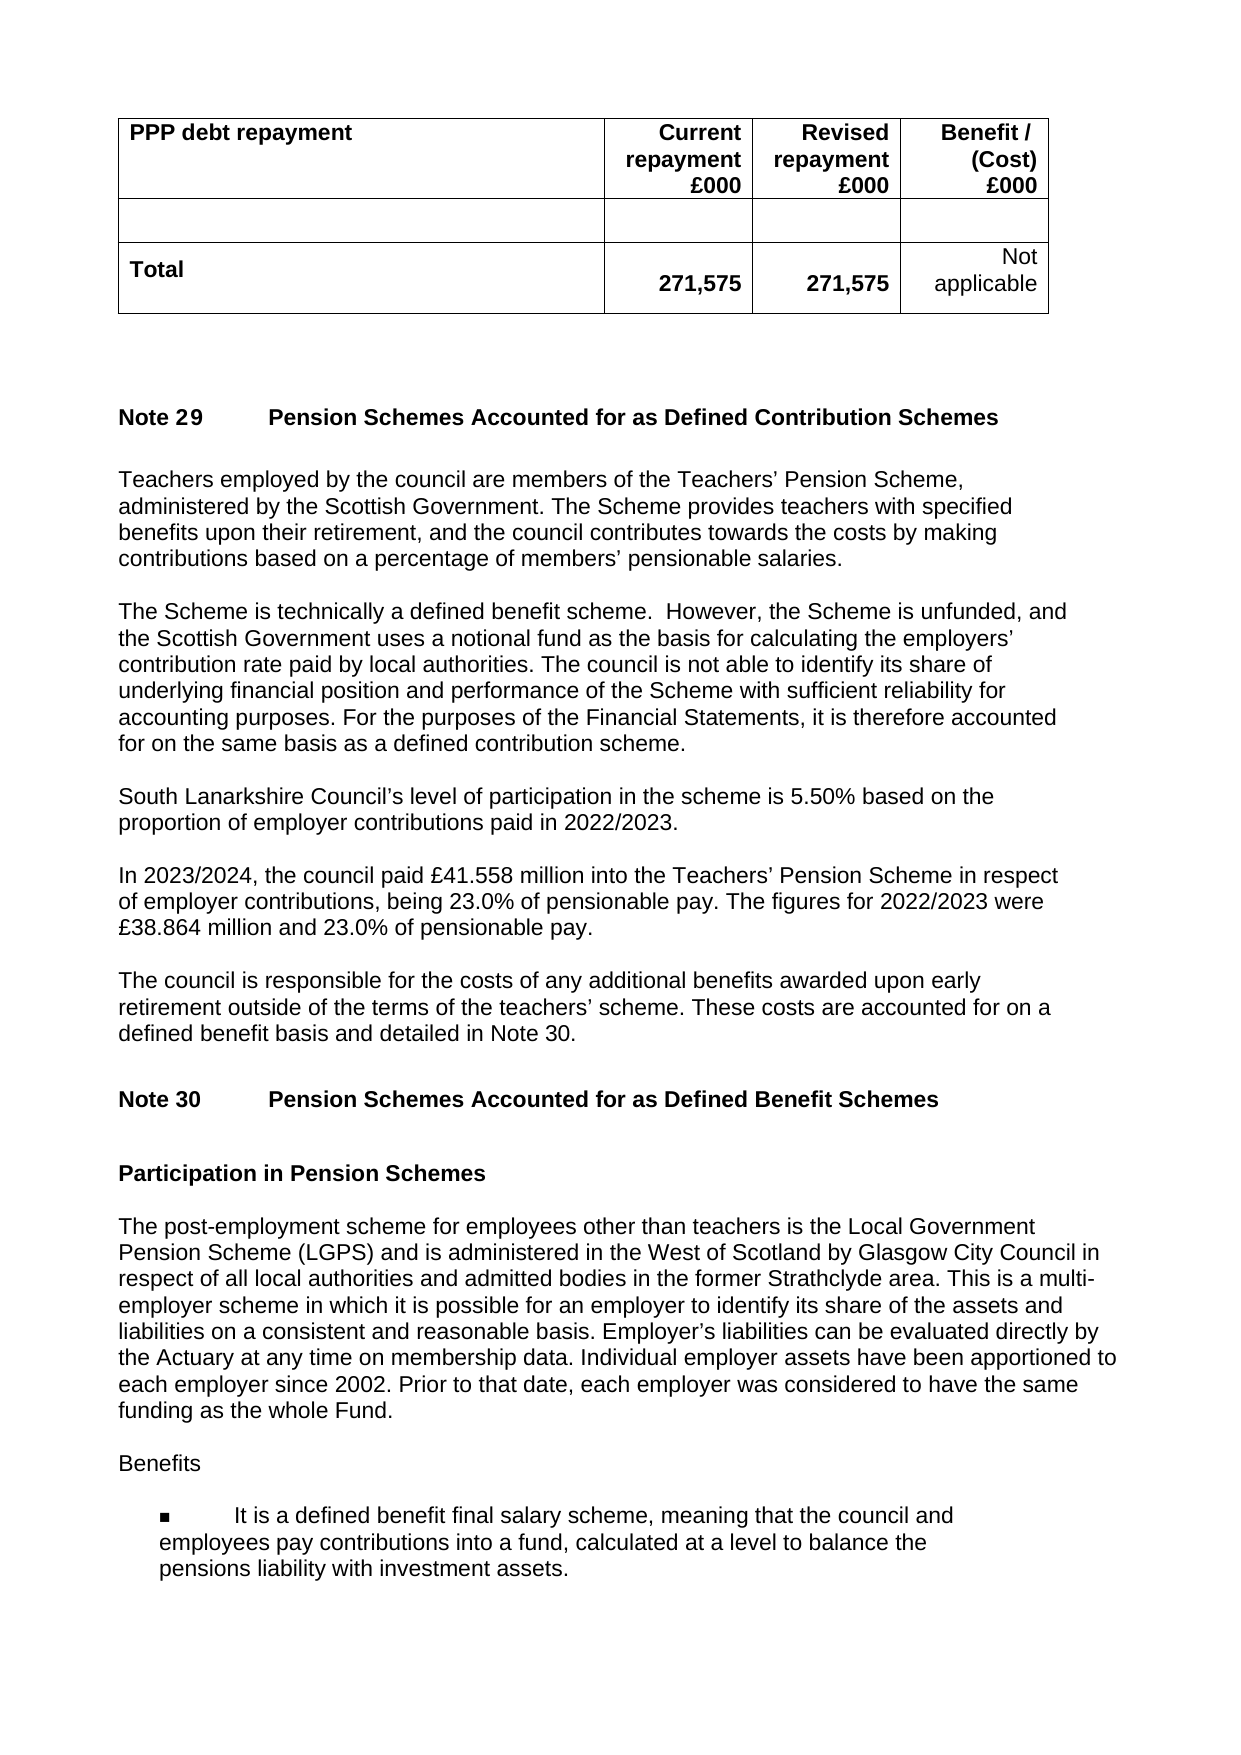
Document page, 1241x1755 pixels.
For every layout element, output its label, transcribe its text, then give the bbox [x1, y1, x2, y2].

table_cell [119, 199, 604, 242]
table_cell [605, 199, 752, 242]
subtitle Participation in Pension Schemes [118, 1160, 1122, 1186]
table_header Revised repayment £000 [753, 119, 900, 198]
table_cell Not applicable [901, 243, 1048, 313]
table_header Current repayment £000 [605, 119, 752, 198]
table_cell [901, 199, 1048, 242]
subtitle Note 30 Pension Schemes Accounted for as Defined Benefit Schemes [118, 1086, 1122, 1113]
table_header PPP debt repayment [119, 119, 604, 198]
text Teachers employed by the council are members of the Teachers’ Pension Scheme, administered by the Scottish Government. The Scheme provides teachers with specified benefits upon their retirement, and the council contributes towards the costs by making contributions based on a percentage of members’ pensionable salaries. The Scheme is technically a defined benefit scheme. However, the Scheme is unfunded, and the Scottish Government uses a notional fund as the basis for calculating the employers’ contribution rate paid by local authorities. The council is not able to identify its share of underlying financial position and performance of the Scheme with sufficient reliability for accounting purposes. For the purposes of the Financial Statements, it is therefore accounted for on the same basis as a defined contribution scheme. South Lanarkshire Council’s level of participation in the scheme is 5.50% based on the proportion of employer contributions paid in 2022/2023. In 2023/2024, the council paid £41.558 million into the Teachers’ Pension Scheme in respect of employer contributions, being 23.0% of pensionable pay. The figures for 2022/2023 were £38.864 million and 23.0% of pensionable pay. The council is responsible for the costs of any additional benefits awarded upon early retirement outside of the terms of the teachers’ scheme. These costs are accounted for on a defined benefit basis and detailed in Note 30. [118, 466, 1075, 1046]
table_cell 271,575 [605, 243, 752, 313]
table_cell [753, 199, 900, 242]
table_cell Total [119, 243, 604, 313]
subtitle Note 29 Pension Schemes Accounted for as Defined Contribution Schemes [118, 404, 1122, 430]
list It is a defined benefit final salary scheme, meaning that the council and employees pay contributions into a fund, calculated at a level to balance the pensions liability with investment assets. [159, 1502, 974, 1582]
text The post-employment scheme for employees other than teachers is the Local Government Pension Scheme (LGPS) and is administered in the West of Scotland by Glasgow City Council in respect of all local authorities and admitted bodies in the former Strathclyde area. This is a multi-employer scheme in which it is possible for an employer to identify its share of the assets and liabilities on a consistent and reasonable basis. Employer’s liabilities can be evaluated directly by the Actuary at any time on membership data. Individual employer assets have been apportioned to each employer since 2002. Prior to that date, each employer was considered to have the same funding as the whole Fund. Benefits [118, 1186, 1122, 1476]
table_header Benefit / (Cost) £000 [901, 119, 1048, 198]
table_cell 271,575 [753, 243, 900, 313]
